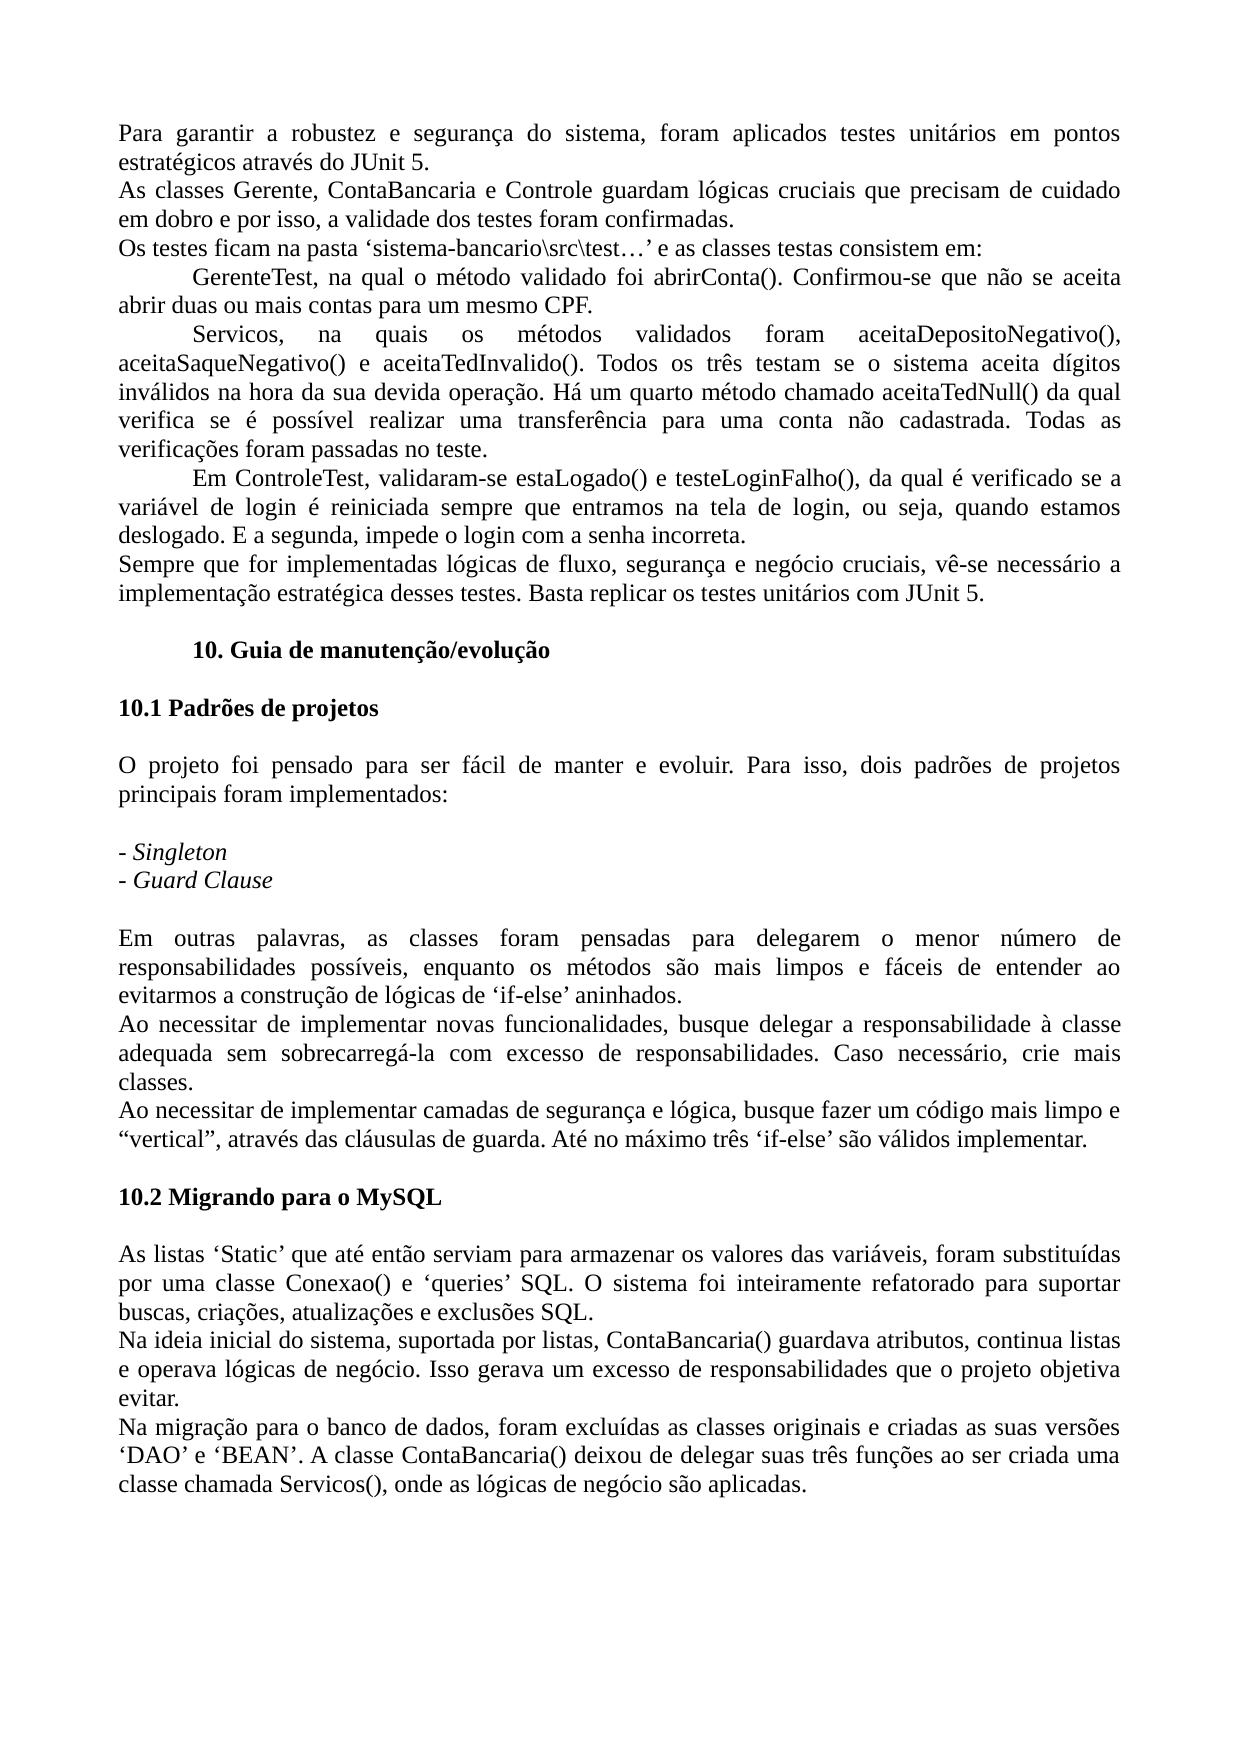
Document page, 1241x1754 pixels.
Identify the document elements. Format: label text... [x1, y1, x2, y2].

text Em outras palavras, as classes foram pensadas para delegarem o menor número de responsabilidades possíveis, enquanto os métodos são mais limpos e fáceis de entender ao evitarmos a construção de lógicas de ‘if-else’ aninhados. [118, 923, 1122, 1009]
text Em ControleTest, validaram-se estaLogado() e testeLoginFalho(), da qual é verificado se a variável de login é reiniciada sempre que entramos na tela de login, ou seja, quando estamos deslogado. E a segunda, impede o login com a senha incorreta. [118, 463, 1122, 549]
text Ao necessitar de implementar novas funcionalidades, busque delegar a responsabilidade à classe adequada sem sobrecarregá-la com excesso de responsabilidades. Caso necessário, crie mais classes. [118, 1009, 1122, 1096]
text As listas ‘Static’ que até então serviam para armazenar os valores das variáveis, foram substituídas por uma classe Conexao() e ‘queries’ SQL. O sistema foi inteiramente refatorado para suportar buscas, criações, atualizações e exclusões SQL. [118, 1239, 1122, 1326]
text Sempre que for implementadas lógicas de fluxo, segurança e negócio cruciais, vê-se necessário a implementação estratégica desses testes. Basta replicar os testes unitários com JUnit 5. [118, 549, 1122, 607]
text Na ideia inicial do sistema, suportada por listas, ContaBancaria() guardava atributos, continua listas e operava lógicas de negócio. Isso gerava um excesso de responsabilidades que o projeto objetiva evitar. [118, 1326, 1122, 1412]
text GerenteTest, na qual o método validado foi abrirConta(). Confirmou-se que não se aceita abrir duas ou mais contas para um mesmo CPF. [118, 262, 1122, 319]
text Na migração para o banco de dados, foram excluídas as classes originais e criadas as suas versões ‘DAO’ e ‘BEAN’. A classe ContaBancaria() deixou de delegar suas três funções ao ser criada uma classe chamada Servicos(), onde as lógicas de negócio são aplicadas. [118, 1412, 1122, 1498]
text Servicos, na quais os métodos validados foram aceitaDepositoNegativo(), aceitaSaqueNegativo() e aceitaTedInvalido(). Todos os três testam se o sistema aceita dígitos inválidos na hora da sua devida operação. Há um quarto método chamado aceitaTedNull() da qual verifica se é possível realizar uma transferência para uma conta não cadastrada. Todas as verificações foram passadas no teste. [118, 319, 1122, 463]
text As classes Gerente, ContaBancaria e Controle guardam lógicas cruciais que precisam de cuidado em dobro e por isso, a validade dos testes foram confirmadas. [118, 176, 1122, 233]
text Para garantir a robustez e segurança do sistema, foram aplicados testes unitários em pontos estratégicos através do JUnit 5. [118, 118, 1122, 176]
text - Singleton [118, 837, 1122, 866]
text 10.1 Padrões de projetos [118, 693, 1122, 722]
text Ao necessitar de implementar camadas de segurança e lógica, busque fazer um código mais limpo e “vertical”, através das cláusulas de guarda. Até no máximo três ‘if-else’ são válidos implementar. [118, 1096, 1122, 1153]
text O projeto foi pensado para ser fácil de manter e evoluir. Para isso, dois padrões de projetos principais foram implementados: [118, 751, 1122, 808]
text 10.2 Migrando para o MySQL [118, 1182, 1122, 1211]
text Os testes ficam na pasta ‘sistema-bancario\src\test…’ e as classes testas consistem em: [118, 233, 1122, 262]
text - Guard Clause [118, 866, 1122, 894]
text 10. Guia de manutenção/evolução [118, 636, 1122, 664]
